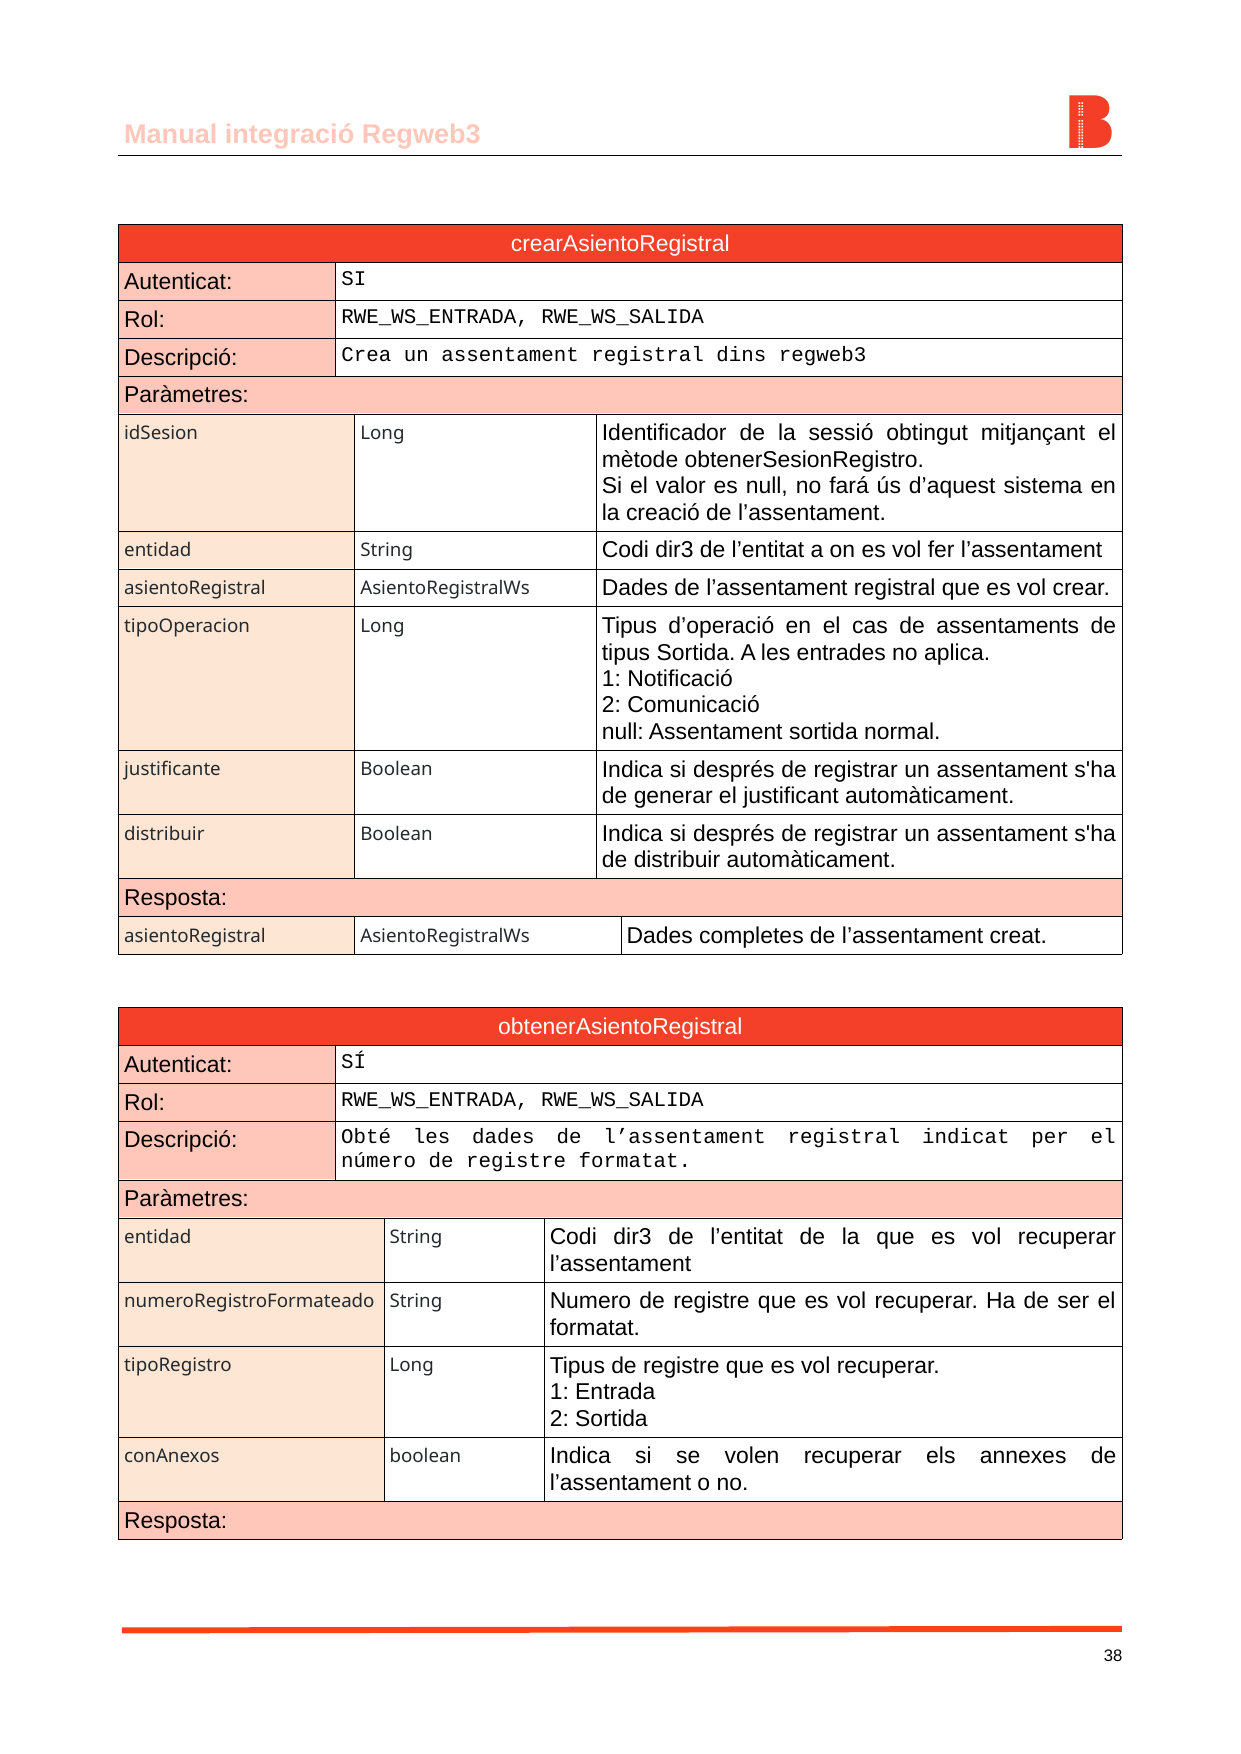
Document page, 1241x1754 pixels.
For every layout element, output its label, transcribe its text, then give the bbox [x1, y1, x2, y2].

table_cell distribuir [119, 815, 354, 878]
table_cell AsientoRegistralWs [355, 917, 621, 954]
table_cell Tipus de registre que es vol recuperar. 1: Entrada 2: Sortida [545, 1347, 1122, 1437]
table_cell Descripció: [119, 339, 335, 376]
table_header crearAsientoRegistral [119, 225, 1122, 262]
table_cell Dades de l’assentament registral que es vol crear. [597, 570, 1122, 606]
table_cell Rol: [119, 1084, 335, 1121]
table_cell String [385, 1283, 544, 1346]
table_cell AsientoRegistralWs [355, 570, 596, 606]
table_cell numeroRegistroFormateado [119, 1283, 384, 1346]
table_cell justificante [119, 751, 354, 814]
table_cell entidad [119, 532, 354, 568]
table_cell Indica si se volen recuperar els annexes de l’assentament o no. [545, 1438, 1122, 1501]
table_cell SÍ [336, 1046, 1122, 1083]
table_cell Autenticat: [119, 263, 335, 300]
table_cell Paràmetres: [119, 377, 1122, 413]
table_cell idSesion [119, 415, 354, 531]
table_cell Boolean [355, 751, 596, 814]
table_cell conAnexos [119, 1438, 384, 1501]
table_cell asientoRegistral [119, 917, 354, 954]
table_cell Resposta: [119, 1502, 1122, 1539]
table_cell Identificador de la sessió obtingut mitjançant el mètode obtenerSesionRegistro. Si el valor es null, no fará ús d’aquest sistema en la creació de l’assentament. [597, 415, 1122, 531]
table_cell Resposta: [119, 879, 1122, 916]
table_cell Numero de registre que es vol recuperar. Ha de ser el formatat. [545, 1283, 1122, 1346]
table_cell Indica si després de registrar un assentament s'ha de generar el justificant automàticament. [597, 751, 1122, 814]
table_cell Crea un assentament registral dins regweb3 [336, 339, 1122, 376]
table_cell Long [385, 1347, 544, 1437]
table_cell Paràmetres: [119, 1181, 1122, 1217]
table_cell Codi dir3 de l’entitat a on es vol fer l’assentament [597, 532, 1122, 568]
table_cell Rol: [119, 301, 335, 338]
table_cell tipoOperacion [119, 607, 354, 750]
table_cell Dades completes de l’assentament creat. [622, 917, 1122, 954]
table_header obtenerAsientoRegistral [119, 1008, 1122, 1045]
table_cell SI [336, 263, 1122, 300]
table_cell boolean [385, 1438, 544, 1501]
table_cell Descripció: [119, 1122, 335, 1179]
table_cell Autenticat: [119, 1046, 335, 1083]
table_cell tipoRegistro [119, 1347, 384, 1437]
table_cell Long [355, 415, 596, 531]
table_cell asientoRegistral [119, 570, 354, 606]
table_cell Long [355, 607, 596, 750]
table_cell Indica si després de registrar un assentament s'ha de distribuir automàticament. [597, 815, 1122, 878]
table_cell entidad [119, 1219, 384, 1282]
picture [1063, 94, 1117, 150]
table_cell Obté les dades de l’assentament registral indicat per el número de registre formatat. [336, 1122, 1122, 1179]
table_cell String [355, 532, 596, 568]
table_cell Codi dir3 de l’entitat de la que es vol recuperar l’assentament [545, 1219, 1122, 1282]
table_cell Boolean [355, 815, 596, 878]
table_cell RWE_WS_ENTRADA, RWE_WS_SALIDA [336, 301, 1122, 338]
table_cell RWE_WS_ENTRADA, RWE_WS_SALIDA [336, 1084, 1122, 1121]
table_cell String [385, 1219, 544, 1282]
table_cell Tipus d’operació en el cas de assentaments de tipus Sortida. A les entrades no aplica. 1: Notificació 2: Comunicació null: Assentament sortida normal. [597, 607, 1122, 750]
